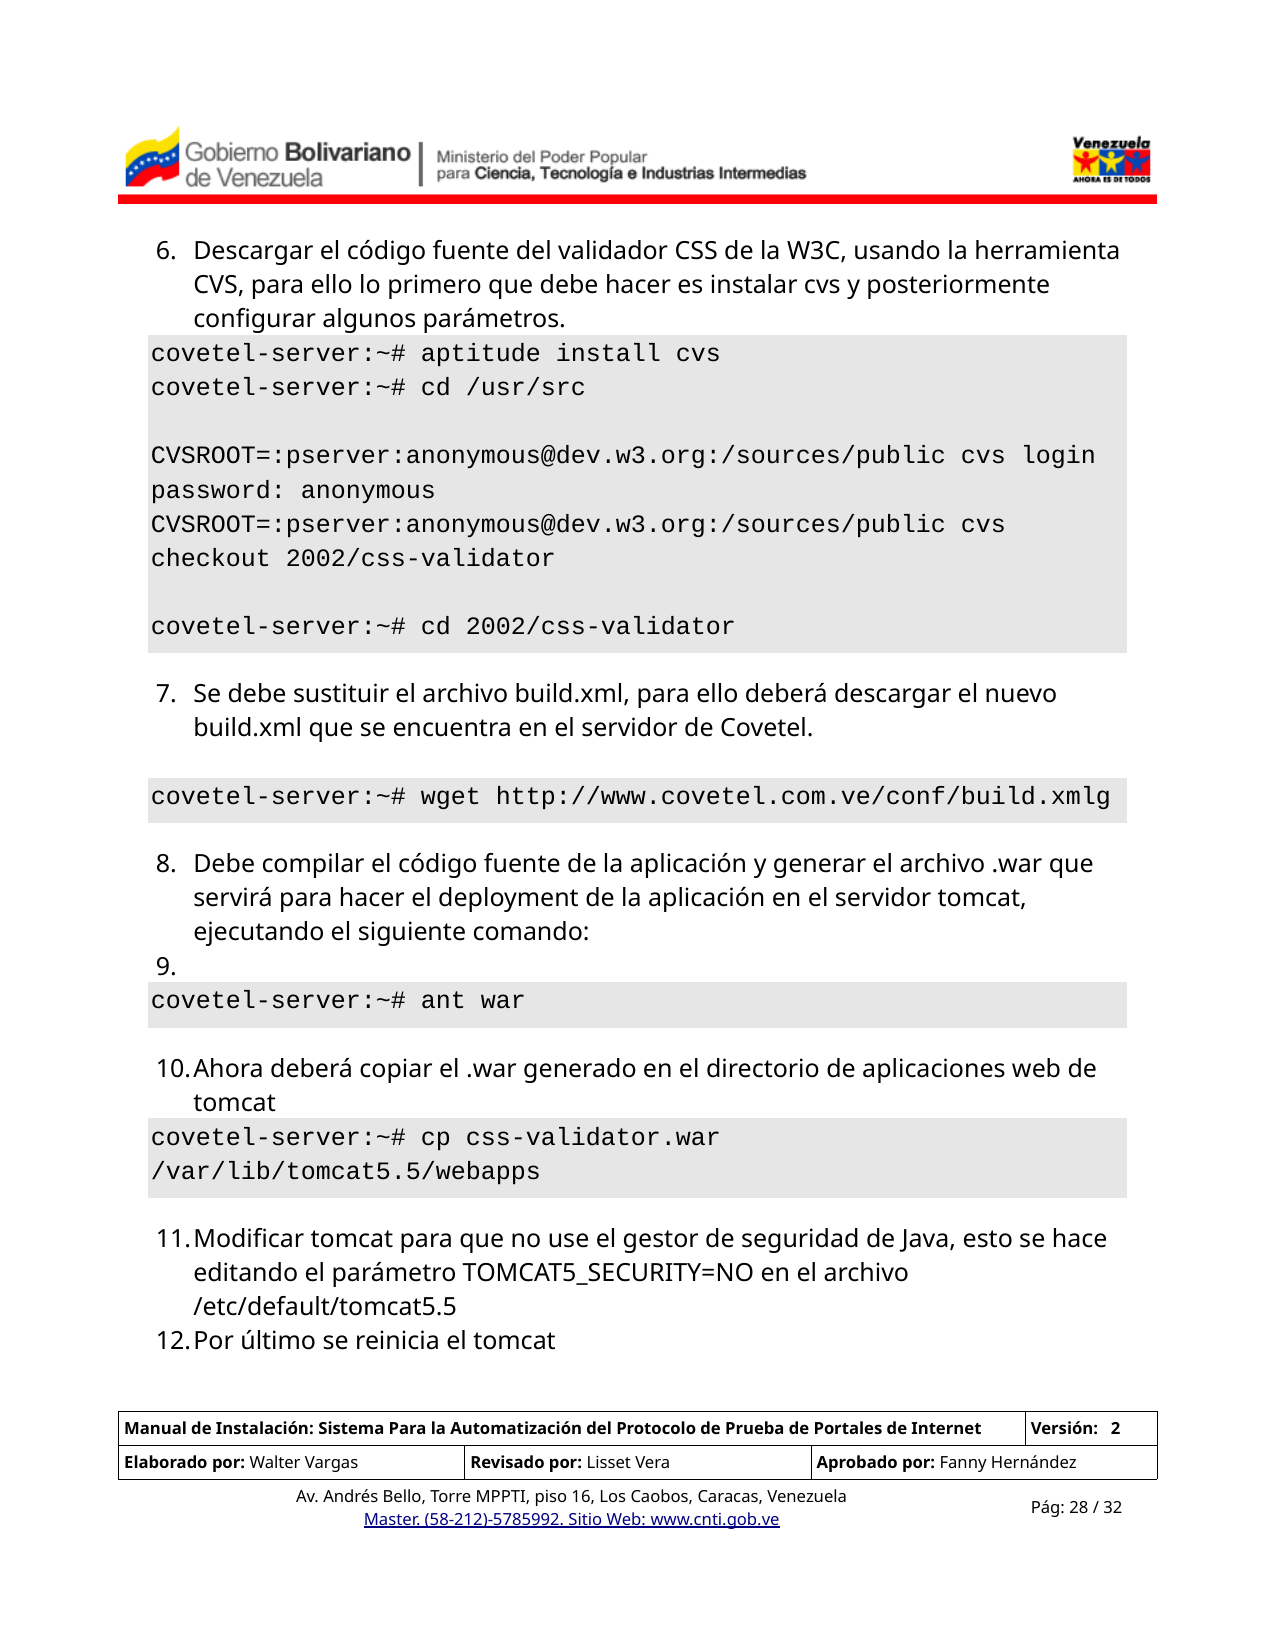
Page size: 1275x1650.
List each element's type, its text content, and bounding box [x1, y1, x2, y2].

text covetel-server:~# cp css-validator.war /var/lib/tomcat5.5/webapps [148, 1118, 1127, 1190]
list Descargar el código fuente del validador CSS de la W3C, usando la herramienta CVS, para ello lo primero que debe hacer es instalar cvs y posteriormente configurar algunos parámetros. [156, 233, 1157, 335]
text CVSROOT=:pserver:anonymous@dev.w3.org:/sources/public cvs login [148, 437, 1127, 471]
list Por último se reinicia el tomcat [156, 1323, 1157, 1357]
list Debe compilar el código fuente de la aplicación y generar el archivo .war que servirá para hacer el deployment de la aplicación en el servidor tomcat, ejecutando el siguiente comando: [156, 823, 1157, 948]
text covetel-server:~# ant war [148, 982, 1127, 1019]
list Modificar tomcat para que no use el gestor de seguridad de Java, esto se hace editando el parámetro TOMCAT5_SECURITY=NO en el archivo /etc/default/tomcat5.5 [156, 1198, 1157, 1323]
text covetel-server:~# wget http://www.covetel.com.ve/conf/build.xmlg [148, 778, 1127, 815]
text covetel-server:~# aptitude install cvs [148, 335, 1127, 369]
list Se debe sustituir el archivo build.xml, para ello deberá descargar el nuevo build.xml que se encuentra en el servidor de Covetel. [156, 653, 1157, 744]
list Ahora deberá copiar el .war generado en el directorio de aplicaciones web de tomcat [156, 1028, 1157, 1118]
text password: anonymous [148, 471, 1127, 506]
text covetel-server:~# cd /usr/src [148, 369, 1127, 403]
text CVSROOT=:pserver:anonymous@dev.w3.org:/sources/public cvs checkout 2002/css-validator [148, 506, 1127, 574]
picture [118, 118, 1157, 204]
text covetel-server:~# cd 2002/css-validator [148, 608, 1127, 645]
